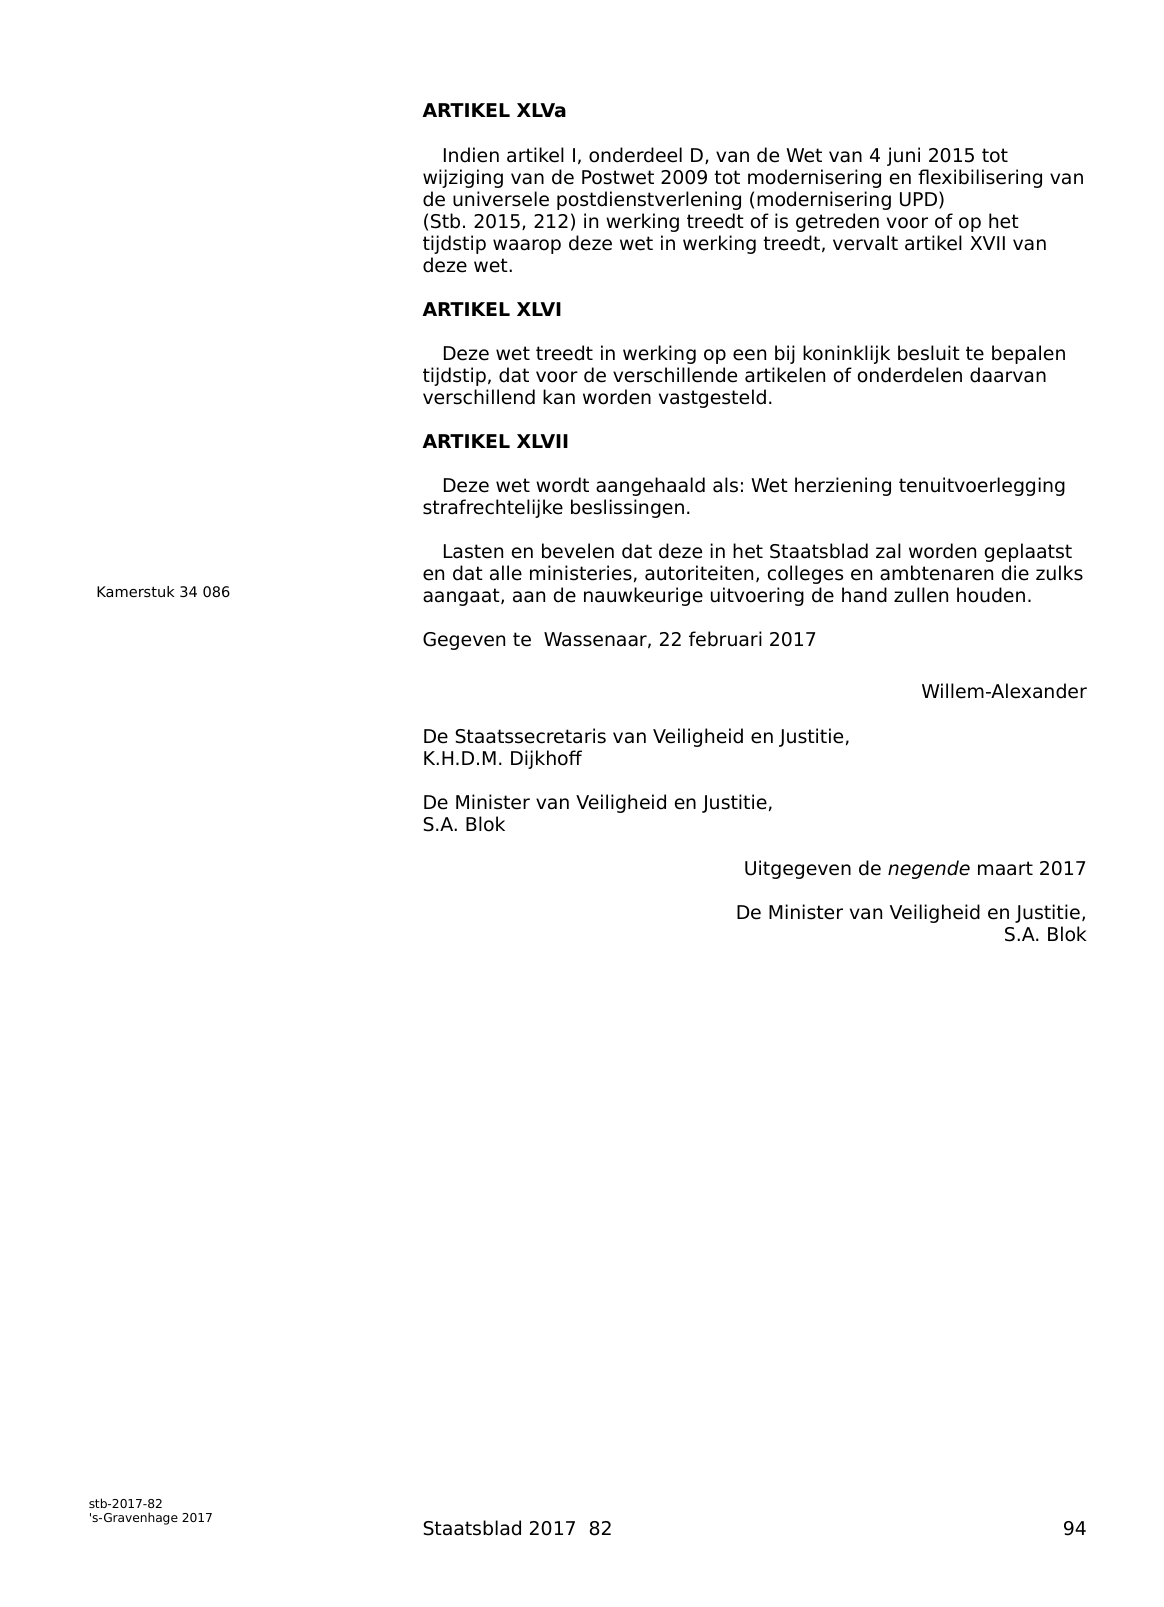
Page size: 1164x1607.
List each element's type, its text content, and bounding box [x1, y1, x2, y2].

text De Staatssecretaris van Veiligheid en Justitie, K.H.D.M. Dijkhoff [422, 726, 1087, 769]
text Deze wet wordt aangehaald als: Wet herziening tenuitvoerlegging strafrechtelijke beslissingen. [422, 475, 1087, 519]
text De Minister van Veiligheid en Justitie, S.A. Blok [422, 792, 1087, 836]
text stb-2017-82 [88, 1497, 323, 1511]
subtitle ARTIKEL XLVII [422, 431, 1087, 453]
subtitle ARTIKEL XLVa [422, 100, 1087, 122]
text De Minister van Veiligheid en Justitie, S.A. Blok [422, 902, 1087, 946]
text Deze wet treedt in werking op een bij koninklijk besluit te bepalen tijdstip, dat voor de verschillende artikelen of onderdelen daarvan verschillend kan worden vastgesteld. [422, 343, 1087, 409]
text Willem-Alexander [422, 681, 1087, 703]
text Gegeven te Wassenaar, 22 februari 2017 [422, 629, 1087, 651]
text 's-Gravenhage 2017 [88, 1511, 323, 1525]
text Uitgegeven de negende maart 2017 [422, 858, 1087, 880]
text Indien artikel I, onderdeel D, van de Wet van 4 juni 2015 tot wijziging van de Postwet 2009 tot modernisering en flexibilisering van de universele postdienstverlening (modernisering UPD) (Stb. 2015, 212) in werking treedt of is getreden voor of op het tijdstip waarop deze wet in werking treedt, vervalt artikel XVII van deze wet. [422, 144, 1087, 276]
text Lasten en bevelen dat deze in het Staatsblad zal worden geplaatst en dat alle ministeries, autoriteiten, colleges en ambtenaren die zulks aangaat, aan de nauwkeurige uitvoering de hand zullen houden. [422, 541, 1087, 607]
subtitle ARTIKEL XLVI [422, 299, 1087, 321]
text Kamerstuk 34 086 [77, 584, 396, 601]
